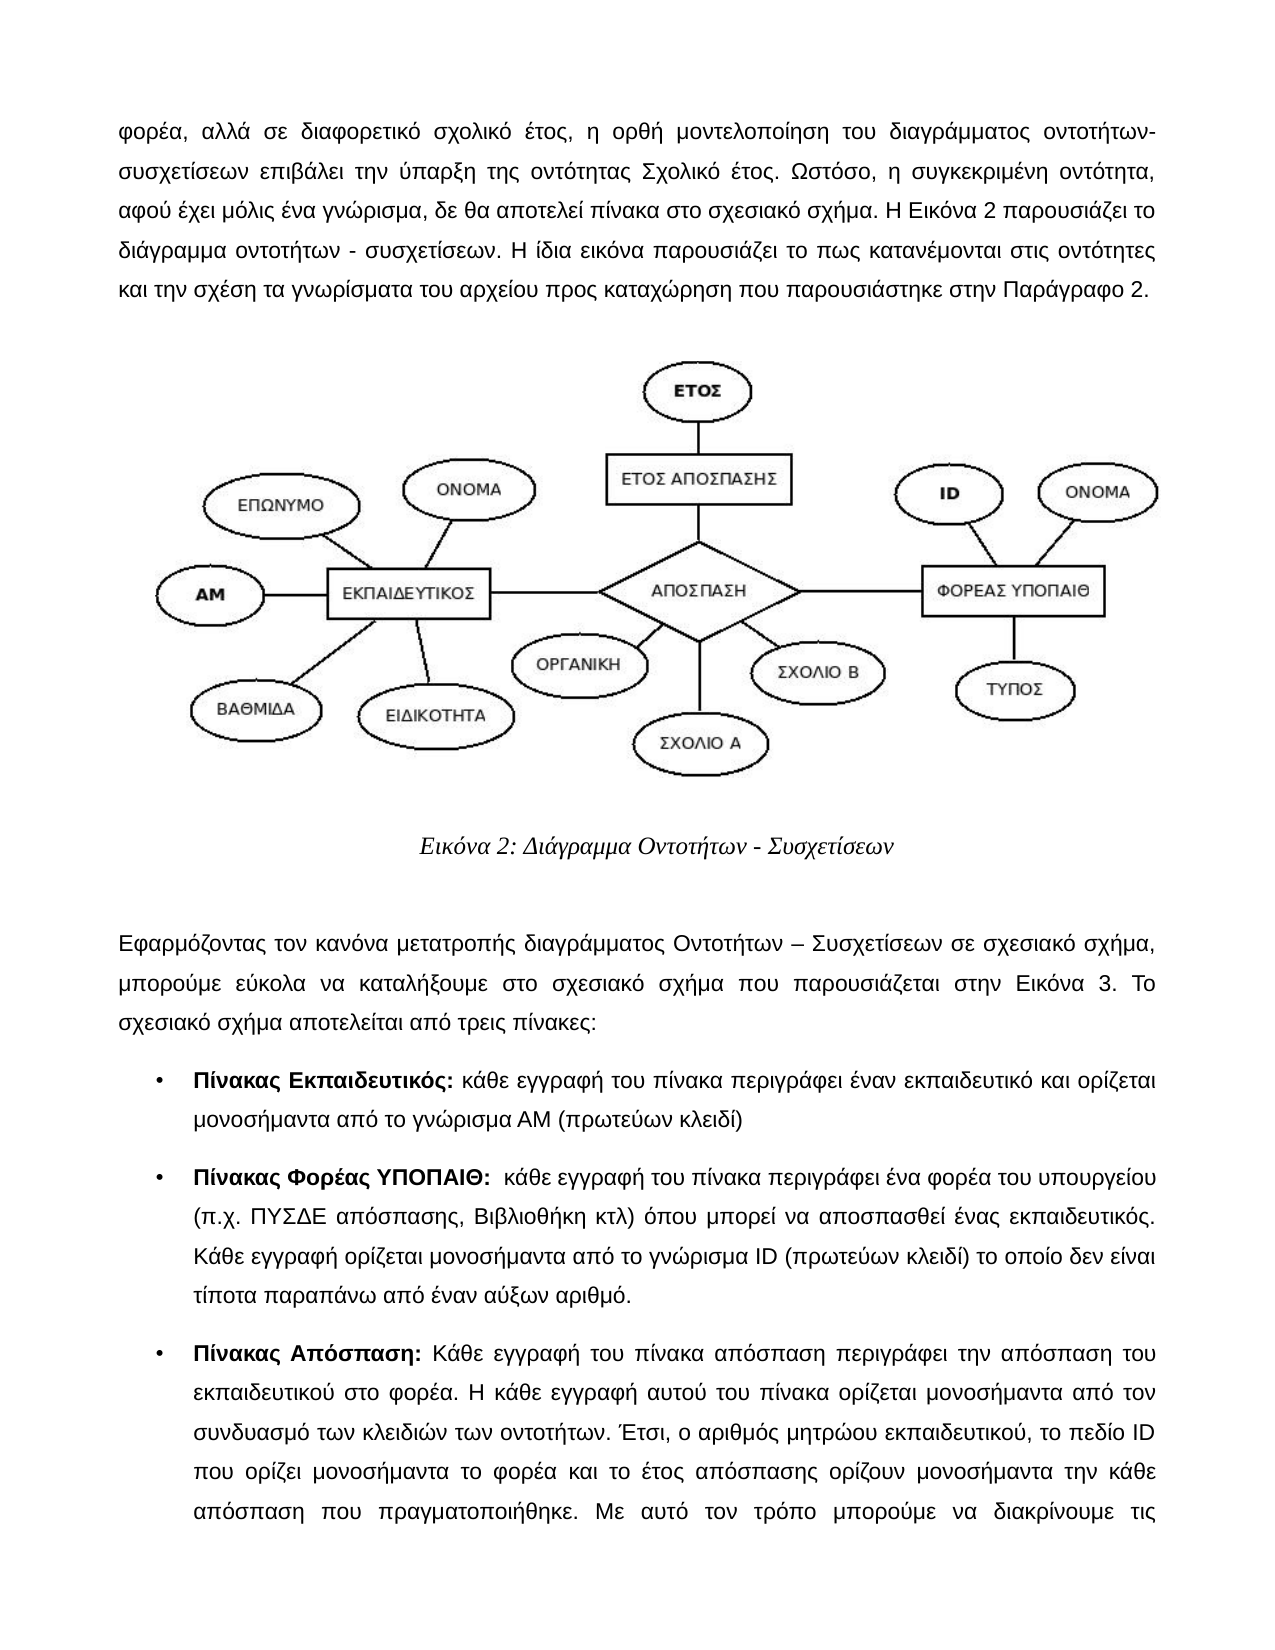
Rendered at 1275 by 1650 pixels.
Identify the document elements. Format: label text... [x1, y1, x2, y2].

text Εικόνα 2: Διάγραμμα Οντοτήτων - Συσχετίσεων [155, 831, 1161, 860]
text Εφαρμόζοντας τον κανόνα μετατροπής διαγράμματος Οντοτήτων – Συσχετίσεων σε σχεσιακό σχήμα, μπορούμε εύκολα να καταλήξουμε στο σχεσιακό σχήμα που παρουσιάζεται στην Εικόνα 3. Το σχεσιακό σχήμα αποτελείται από τρεις πίνακες: [118, 930, 1157, 1036]
list Πίνακας Εκπαιδευτικός: κάθε εγγραφή του πίνακα περιγράφει έναν εκπαιδευτικό και ορίζεται μονοσήμαντα από το γνώρισμα ΑΜ (πρωτεύων κλειδί) [156, 1067, 1157, 1133]
picture [155, 361, 1161, 778]
list Πίνακας Απόσπαση: Κάθε εγγραφή του πίνακα απόσπαση περιγράφει την απόσπαση του εκπαιδευτικού στο φορέα. Η κάθε εγγραφή αυτού του πίνακα ορίζεται μονοσήμαντα από τον συνδυασμό των κλειδιών των οντοτήτων. Έτσι, ο αριθμός μητρώου εκπαιδευτικού, το πεδίο ID που ορίζει μονοσήμαντα το φορέα και το έτος απόσπασης ορίζουν μονοσήμαντα την κάθε απόσπαση που πραγματοποιήθηκε. Με αυτό τον τρόπο μπορούμε να διακρίνουμε τις [156, 1340, 1157, 1524]
text φορέα, αλλά σε διαφορετικό σχολικό έτος, η ορθή μοντελοποίηση του διαγράμματος οντοτήτων-συσχετίσεων επιβάλει την ύπαρξη της οντότητας Σχολικό έτος. Ωστόσο, η συγκεκριμένη οντότητα, αφού έχει μόλις ένα γνώρισμα, δε θα αποτελεί πίνακα στο σχεσιακό σχήμα. Η Εικόνα 2 παρουσιάζει το διάγραμμα οντοτήτων - συσχετίσεων. Η ίδια εικόνα παρουσιάζει το πως κατανέμονται στις οντότητες και την σχέση τα γνωρίσματα του αρχείου προς καταχώρηση που παρουσιάστηκε στην Παράγραφο 2. [118, 118, 1157, 302]
list Πίνακας Φορέας ΥΠΟΠΑΙΘ: κάθε εγγραφή του πίνακα περιγράφει ένα φορέα του υπουργείου (π.χ. ΠΥΣΔΕ απόσπασης, Βιβλιοθήκη κτλ) όπου μπορεί να αποσπασθεί ένας εκπαιδευτικός. Κάθε εγγραφή ορίζεται μονοσήμαντα από το γνώρισμα ID (πρωτεύων κλειδί) το οποίο δεν είναι τίποτα παραπάνω από έναν αύξων αριθμό. [156, 1164, 1157, 1309]
